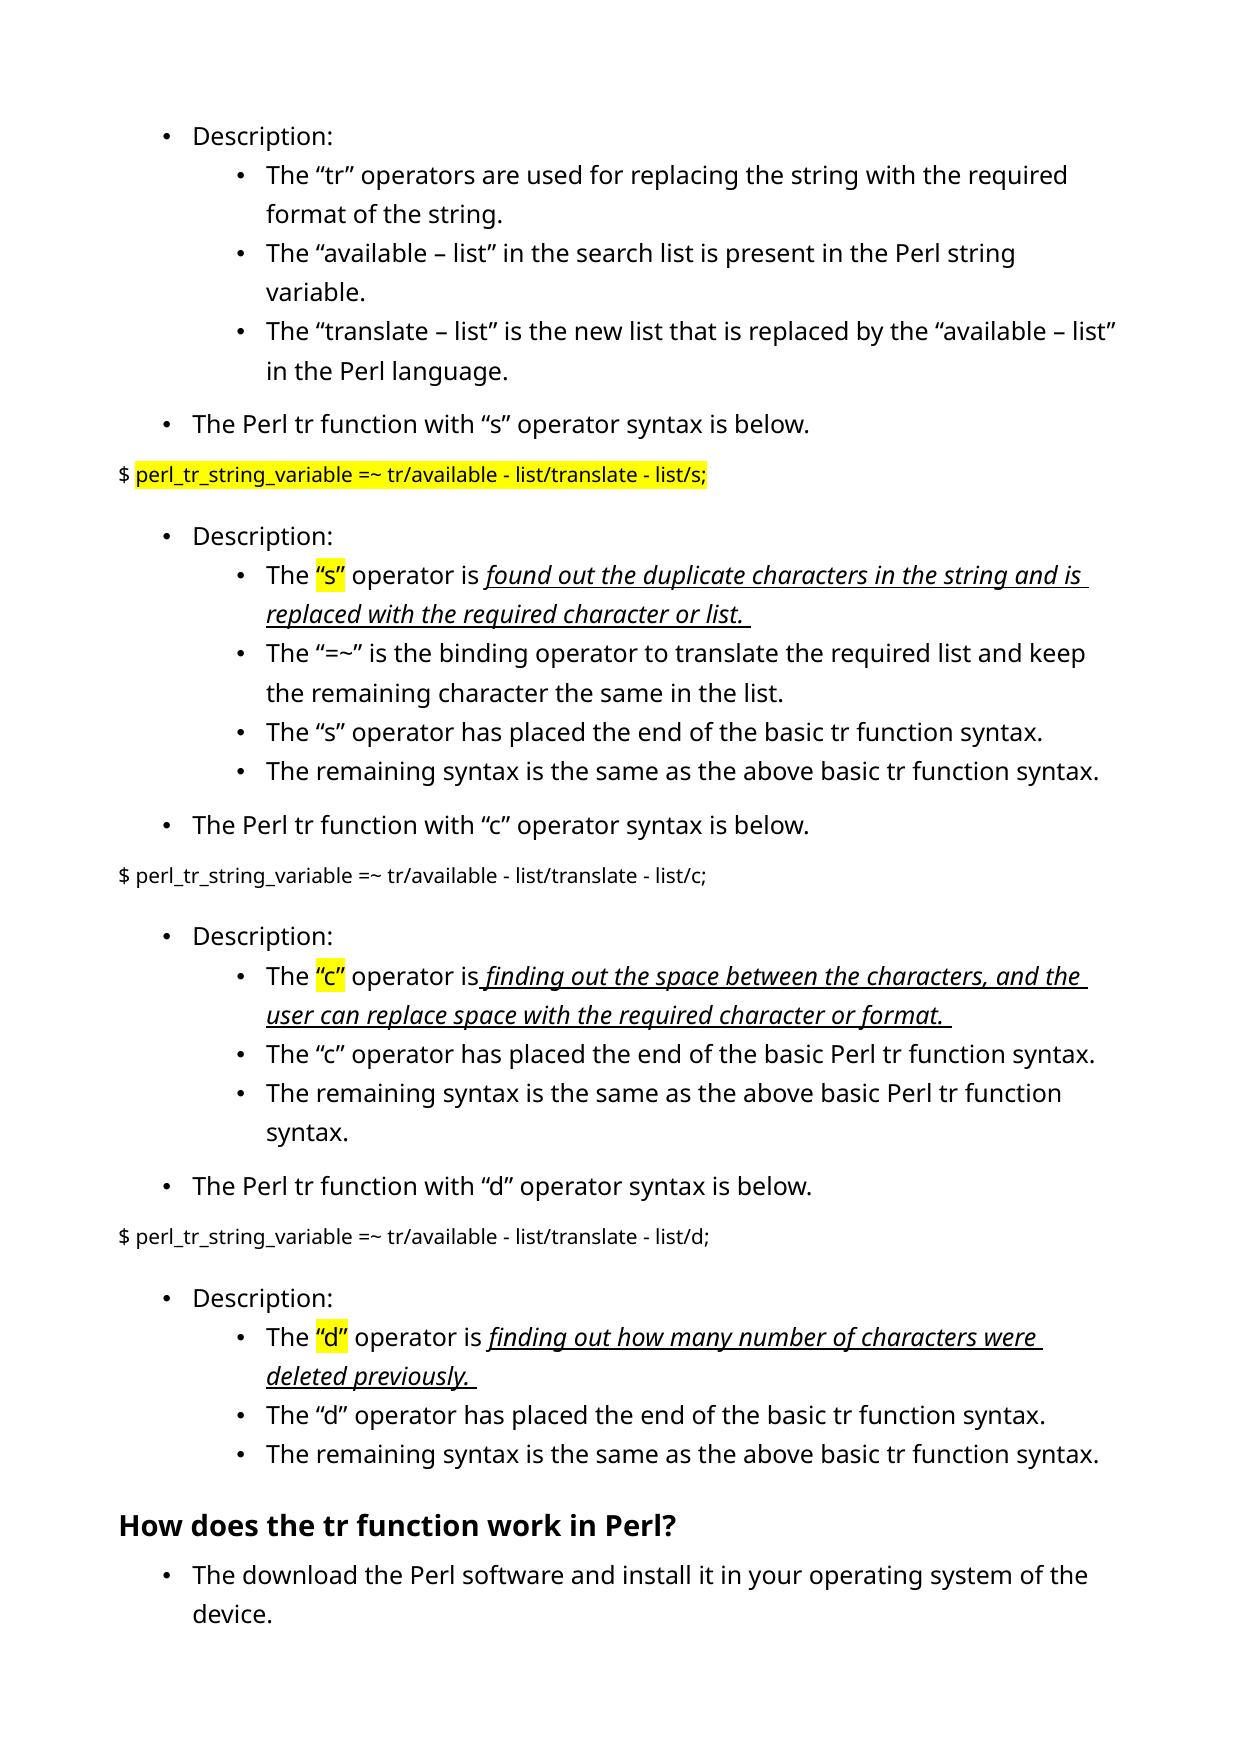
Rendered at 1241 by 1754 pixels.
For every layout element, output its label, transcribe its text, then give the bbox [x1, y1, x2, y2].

list The “translate – list” is the new list that is replaced by the “available – list” in the Perl language. [236, 314, 1122, 387]
list The remaining syntax is the same as the above basic tr function syntax. [236, 753, 1122, 788]
list Description: [162, 518, 1122, 553]
list The download the Perl software and install it in your operating system of the device. [162, 1557, 1122, 1631]
list The “c” operator has placed the end of the basic Perl tr function syntax. [236, 1036, 1122, 1071]
list The “s” operator has placed the end of the basic tr function syntax. [236, 714, 1122, 748]
list The remaining syntax is the same as the above basic Perl tr function syntax. [236, 1076, 1122, 1149]
text $ perl_tr_string_variable =~ tr/available - list/translate - list/s; [118, 461, 1122, 489]
list The “c” operator is finding out the space between the characters, and the user can replace space with the required character or format. [236, 958, 1122, 1031]
list The “available – list” in the search list is present in the Perl string variable. [236, 236, 1122, 309]
subtitle How does the tr function work in Perl? [118, 1505, 1122, 1545]
list The “d” operator is finding out how many number of characters were deleted previously. [236, 1319, 1122, 1393]
text $ perl_tr_string_variable =~ tr/available - list/translate - list/d; [118, 1222, 1122, 1251]
list The “=~” is the binding operator to translate the required list and keep the remaining character the same in the list. [236, 636, 1122, 709]
list The Perl tr function with “c” operator syntax is below. [162, 807, 1122, 841]
list The “d” operator has placed the end of the basic tr function syntax. [236, 1398, 1122, 1432]
text $ perl_tr_string_variable =~ tr/available - list/translate - list/c; [118, 861, 1122, 889]
list The remaining syntax is the same as the above basic tr function syntax. [236, 1437, 1122, 1471]
list The “tr” operators are used for replacing the string with the required format of the string. [236, 157, 1122, 231]
list The “s” operator is found out the duplicate characters in the string and is replaced with the required character or list. [236, 558, 1122, 631]
list Description: [162, 1280, 1122, 1314]
list The Perl tr function with “d” operator syntax is below. [162, 1168, 1122, 1203]
list Description: [162, 919, 1122, 953]
list Description: [162, 118, 1122, 152]
list The Perl tr function with “s” operator syntax is below. [162, 407, 1122, 441]
